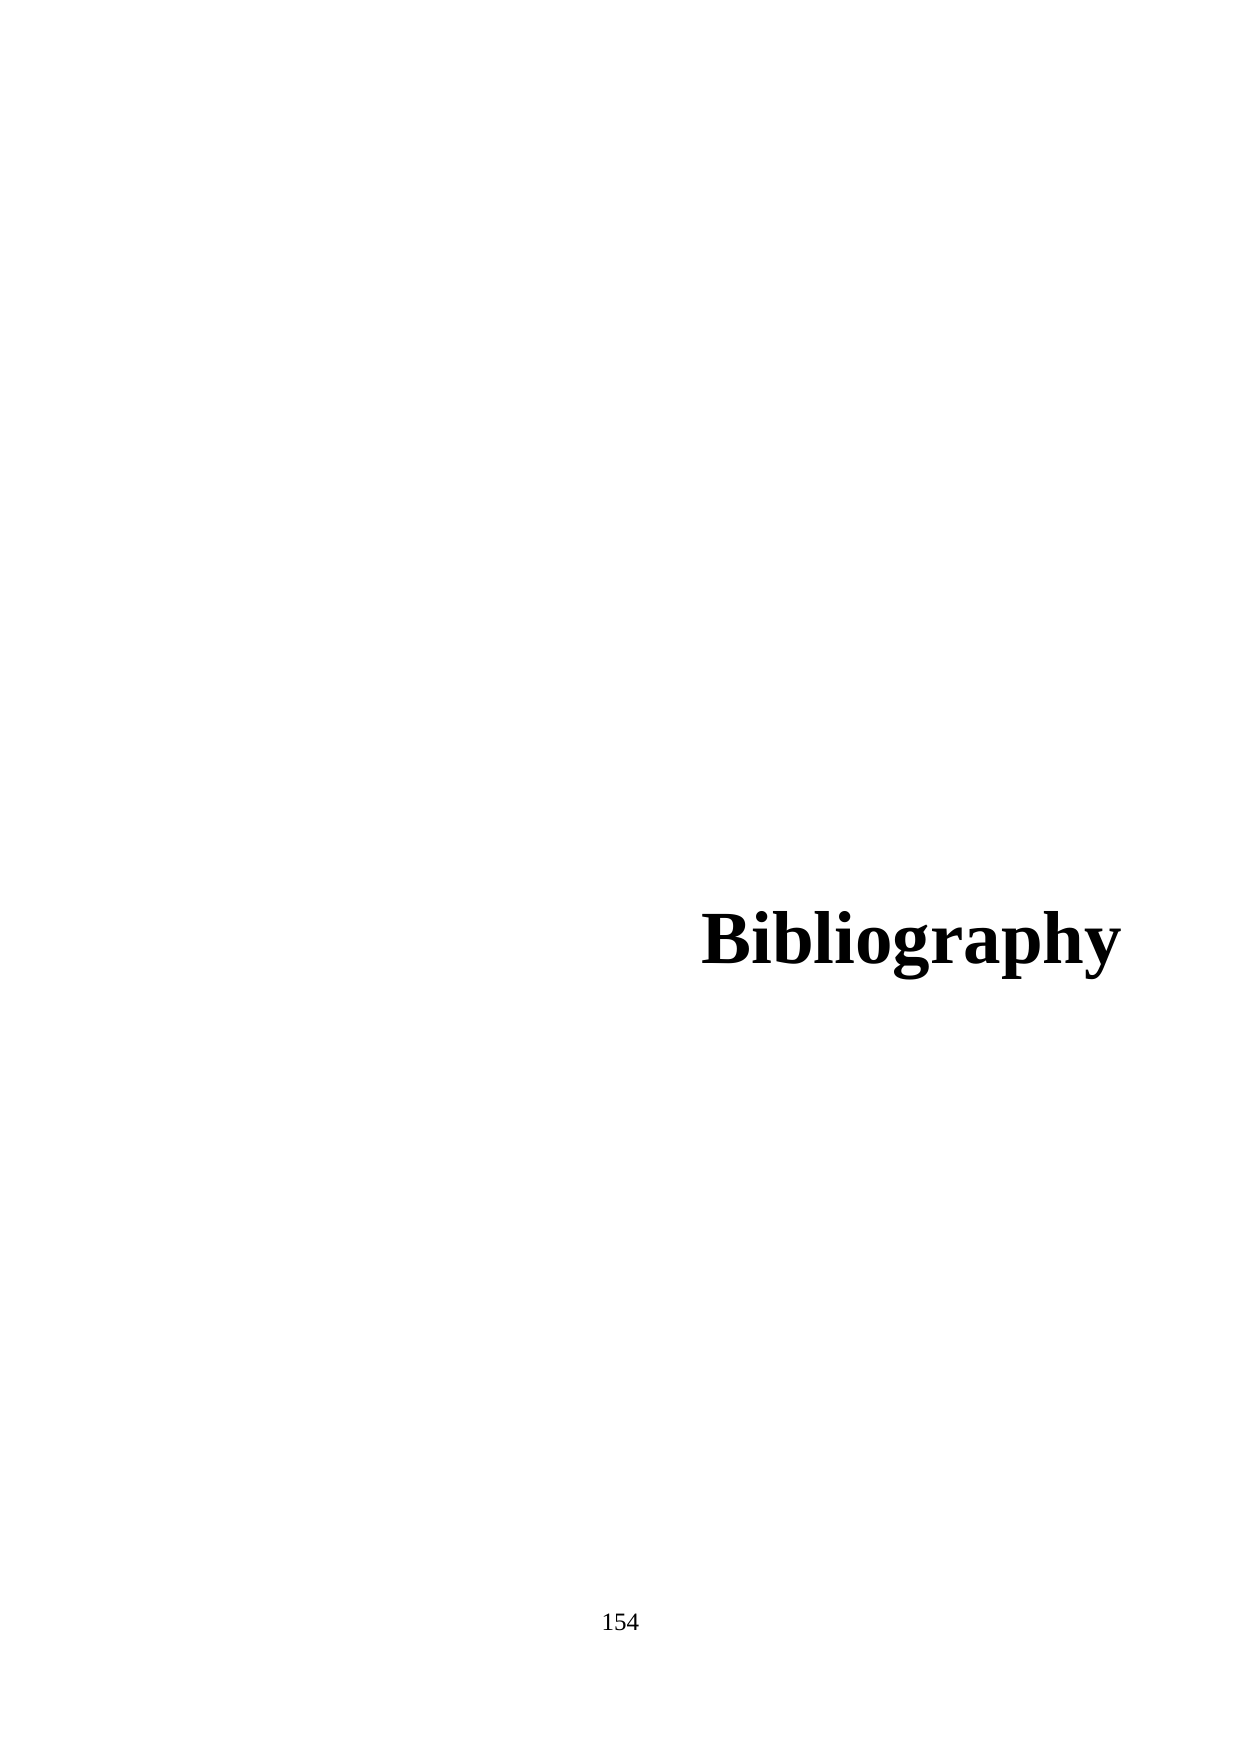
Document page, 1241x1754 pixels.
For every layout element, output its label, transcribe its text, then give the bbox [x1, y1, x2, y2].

subtitle Bibliography [118, 894, 1122, 980]
